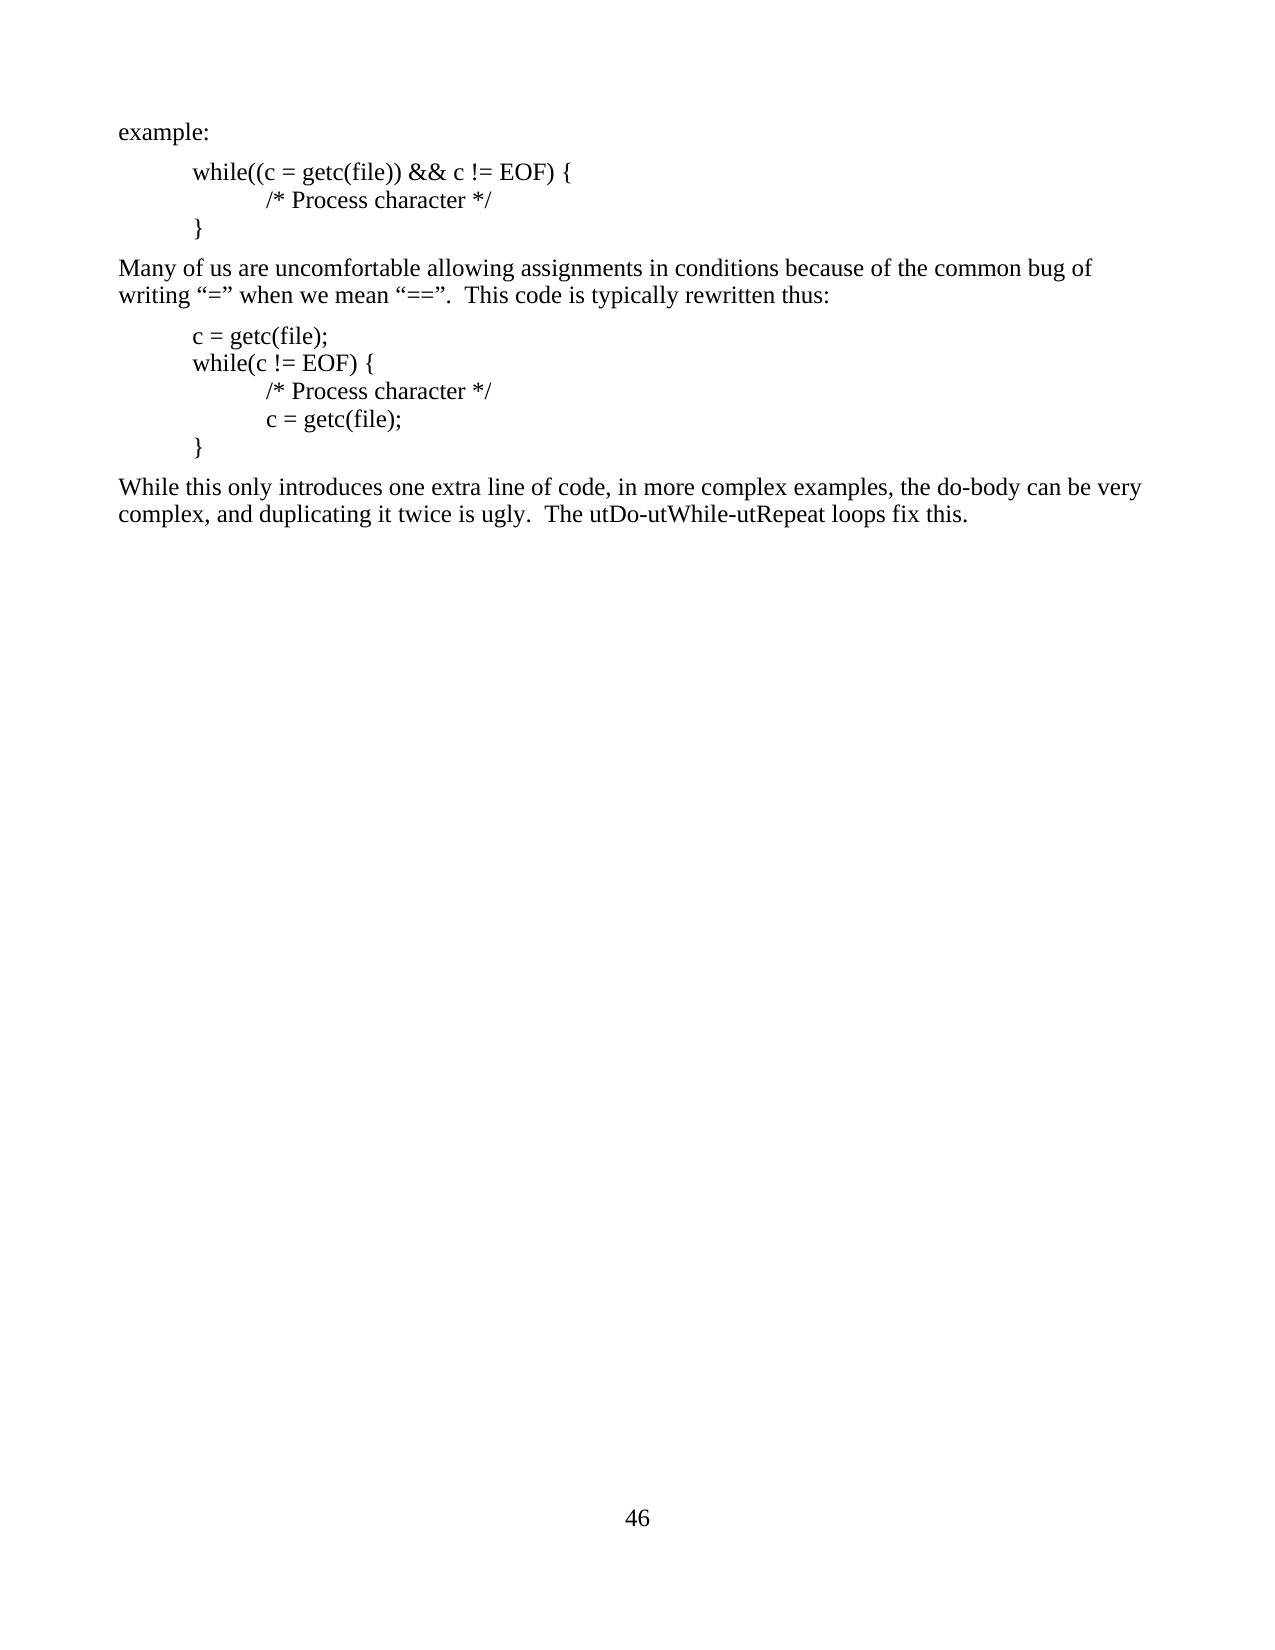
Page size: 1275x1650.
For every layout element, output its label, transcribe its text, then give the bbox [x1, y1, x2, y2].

text c = getc(file); [118, 322, 1157, 349]
text while(c != EOF) { [118, 349, 1157, 377]
text c = getc(file); [118, 405, 1157, 433]
text while((c = getc(file)) && c != EOF) { [118, 158, 1157, 186]
text } [118, 214, 1157, 241]
text While this only introduces one extra line of code, in more complex examples, the do-body can be very complex, and duplicating it twice is ugly. The utDo-utWhile-utRepeat loops fix this. [118, 473, 1157, 528]
text /* Process character */ [118, 377, 1157, 405]
text } [118, 433, 1157, 460]
text Many of us are uncomfortable allowing assignments in conditions because of the common bug of writing “=” when we mean “==”. This code is typically rewritten thus: [118, 254, 1157, 309]
text /* Process character */ [118, 186, 1157, 214]
text example: [118, 118, 1157, 146]
